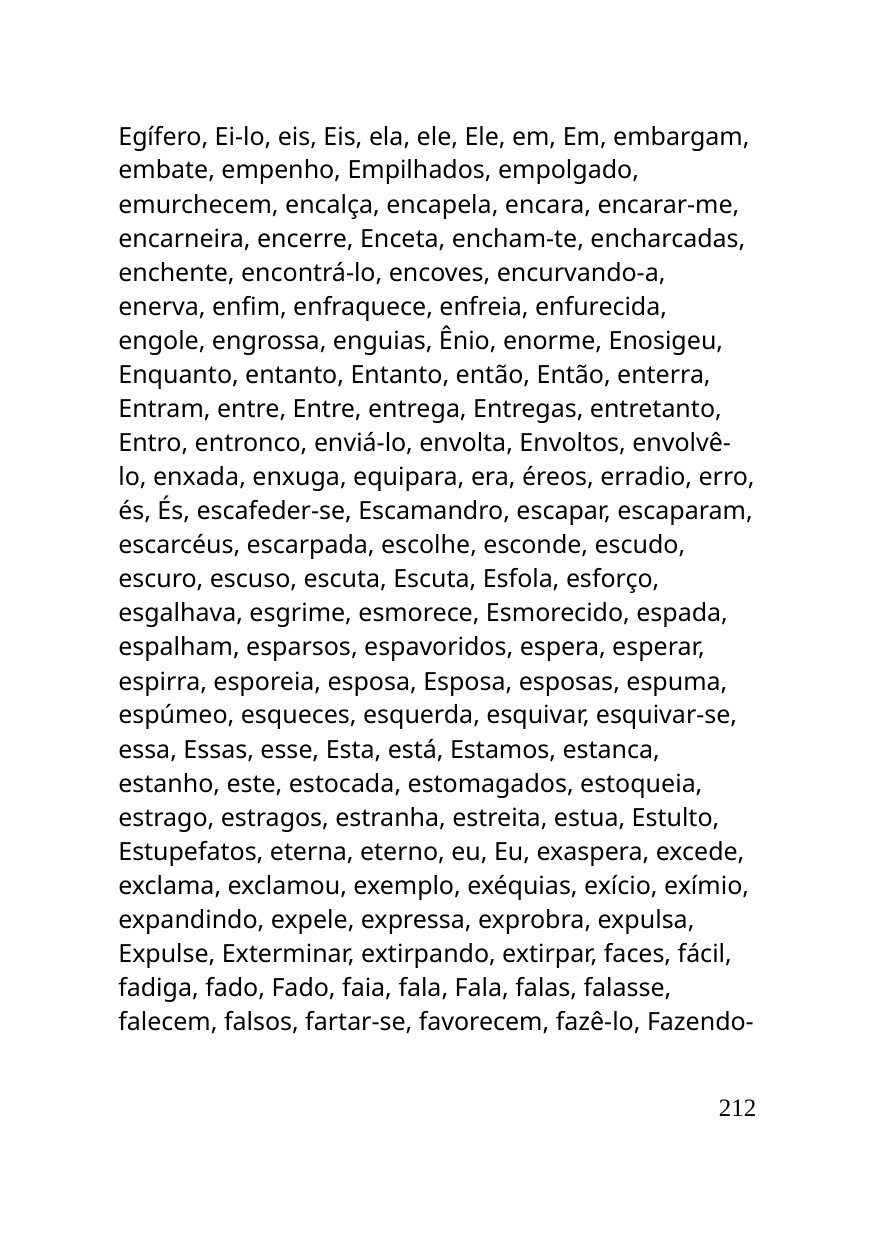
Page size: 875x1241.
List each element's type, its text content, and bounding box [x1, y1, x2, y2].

text Egífero, Ei-lo, eis, Eis, ela, ele, Ele, em, Em, embargam, embate, empenho, Empilhados, empolgado, emurchecem, encalça, encapela, encara, encarar-me, encarneira, encerre, Enceta, encham-te, encharcadas, enchente, encontrá-lo, encoves, encurvando-a, enerva, enfim, enfraquece, enfreia, enfurecida, engole, engrossa, enguias, Ênio, enorme, Enosigeu, Enquanto, entanto, Entanto, então, Então, enterra, Entram, entre, Entre, entrega, Entregas, entretanto, Entro, entronco, enviá-lo, envolta, Envoltos, envolvê-lo, enxada, enxuga, equipara, era, éreos, erradio, erro, és, És, escafeder-se, Escamandro, escapar, escaparam, escarcéus, escarpada, escolhe, esconde, escudo, escuro, escuso, escuta, Escuta, Esfola, esforço, esgalhava, esgrime, esmorece, Esmorecido, espada, espalham, esparsos, espavoridos, espera, esperar, espirra, esporeia, esposa, Esposa, esposas, espuma, espúmeo, esqueces, esquerda, esquivar, esquivar-se, essa, Essas, esse, Esta, está, Estamos, estanca, estanho, este, estocada, estomagados, estoqueia, estrago, estragos, estranha, estreita, estua, Estulto, Estupefatos, eterna, eterno, eu, Eu, exaspera, excede, exclama, exclamou, exemplo, exéquias, exício, exímio, expandindo, expele, expressa, exprobra, expulsa, Expulse, Exterminar, extirpando, extirpar, faces, fácil, fadiga, fado, Fado, faia, fala, Fala, falas, falasse, falecem, falsos, fartar-se, favorecem, fazê-lo, Fazendo- [118, 118, 756, 1038]
